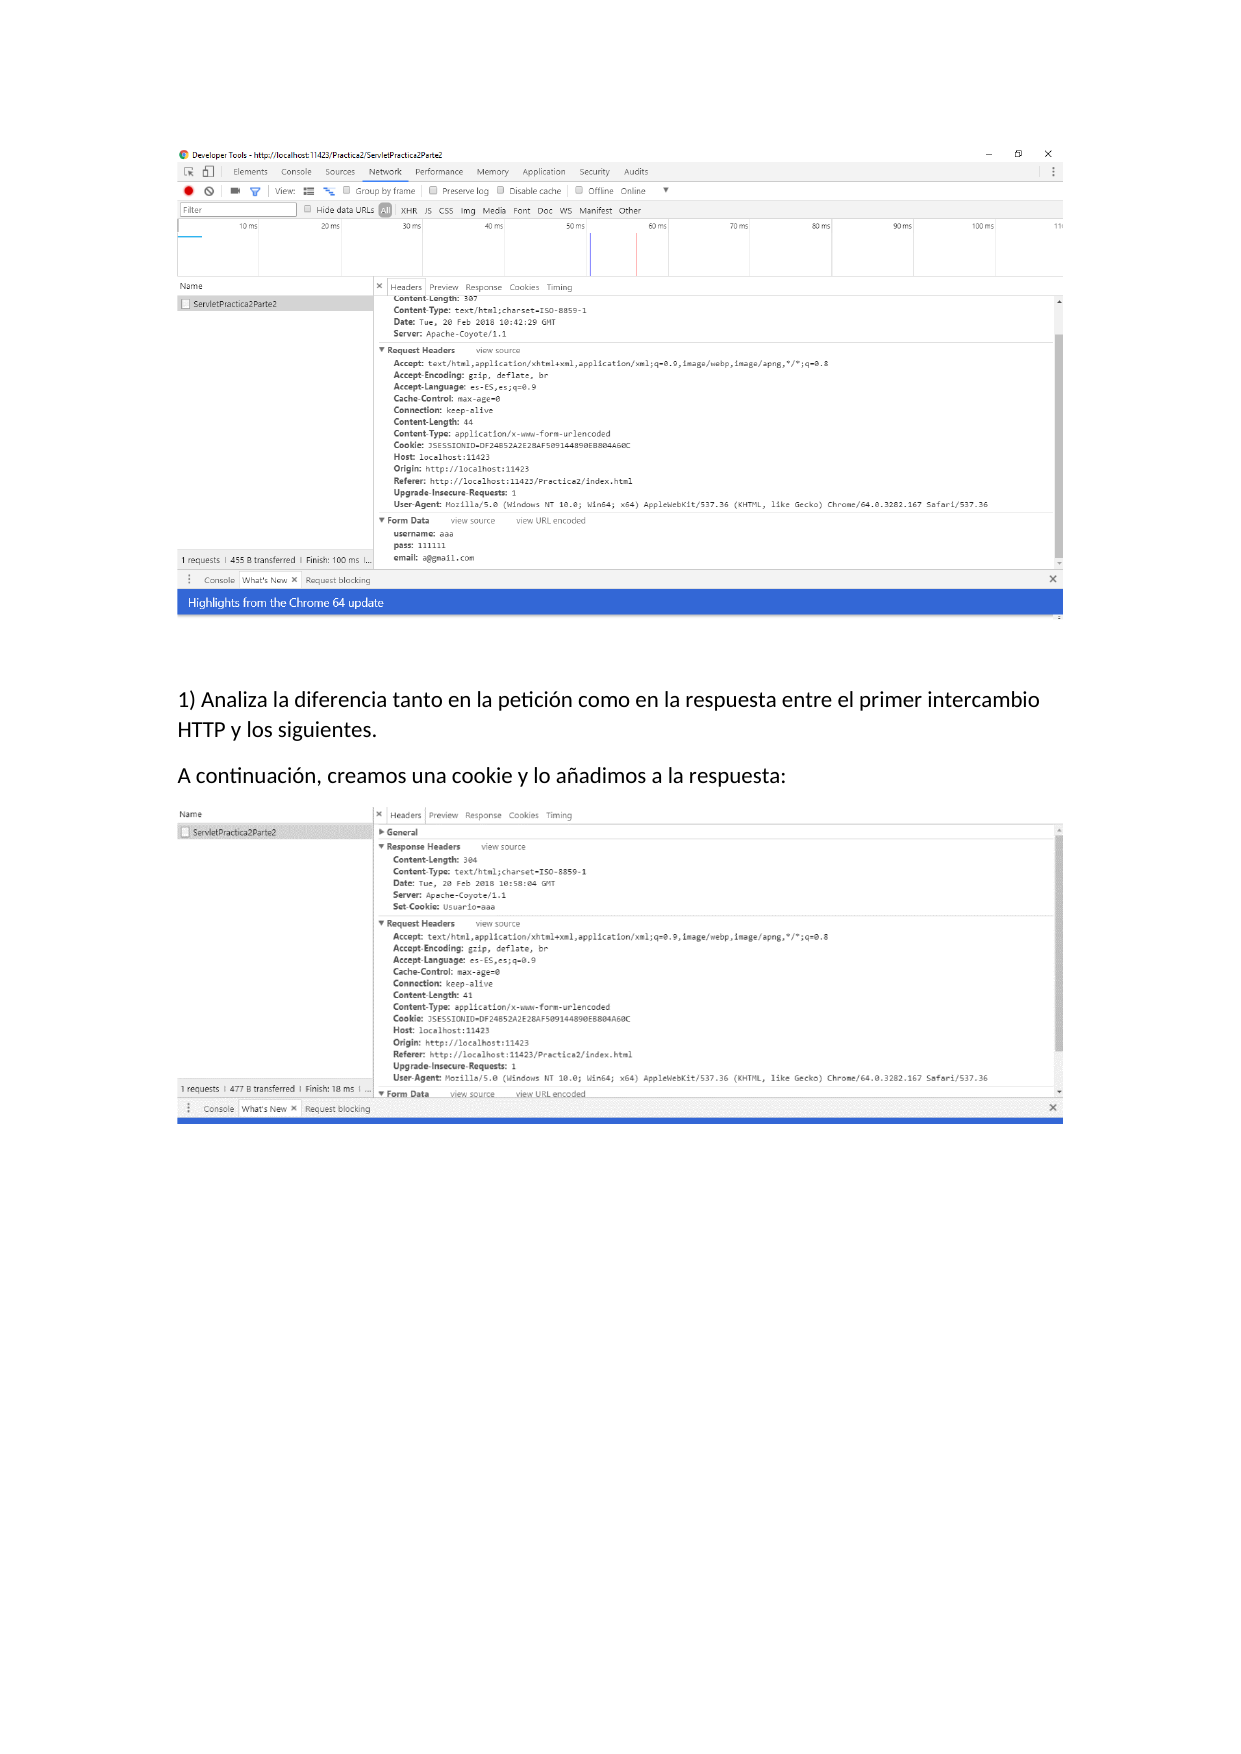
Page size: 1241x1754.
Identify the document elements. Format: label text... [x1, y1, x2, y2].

text 1) Analiza la diferencia tanto en la petición como en la respuesta entre el primer intercambio HTTP y los siguientes. [177, 685, 1063, 743]
text A continuación, creamos una cookie y lo añadimos a la respuesta: [177, 761, 1063, 789]
